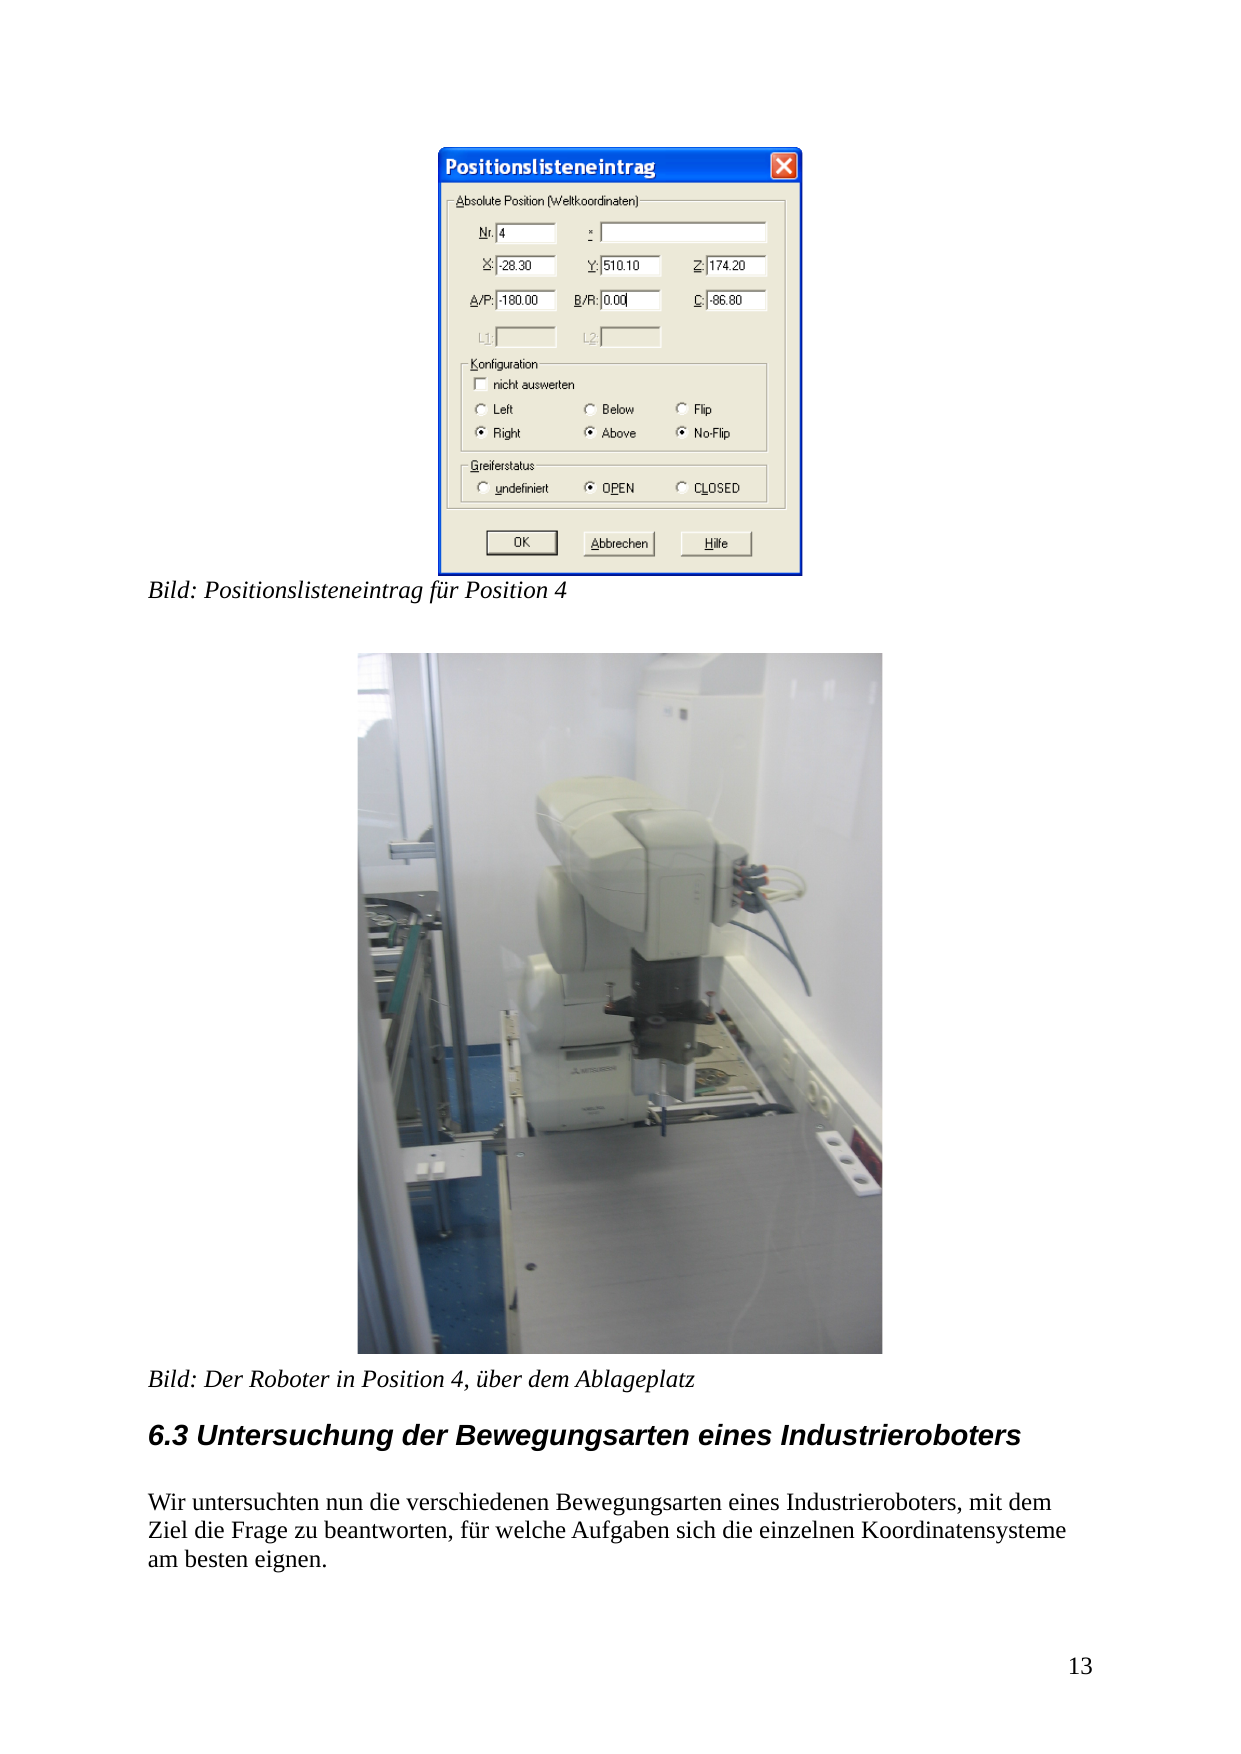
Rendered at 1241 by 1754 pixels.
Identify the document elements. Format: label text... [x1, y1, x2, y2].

text Bild: Positionslisteneintrag für Position 4 [148, 576, 1093, 604]
subtitle 6.3 Untersuchung der Bewegungsarten eines Industrieroboters [148, 1418, 1093, 1452]
text Bild: Der Roboter in Position 4, über dem Ablageplatz [148, 1364, 1093, 1393]
text Wir untersuchten nun die verschiedenen Bewegungsarten eines Industrieroboters, mit dem Ziel die Frage zu beantworten, für welche Aufgaben sich die einzelnen Koordinatensysteme am besten eignen. [148, 1487, 1093, 1573]
picture [438, 147, 803, 576]
picture [357, 653, 883, 1354]
